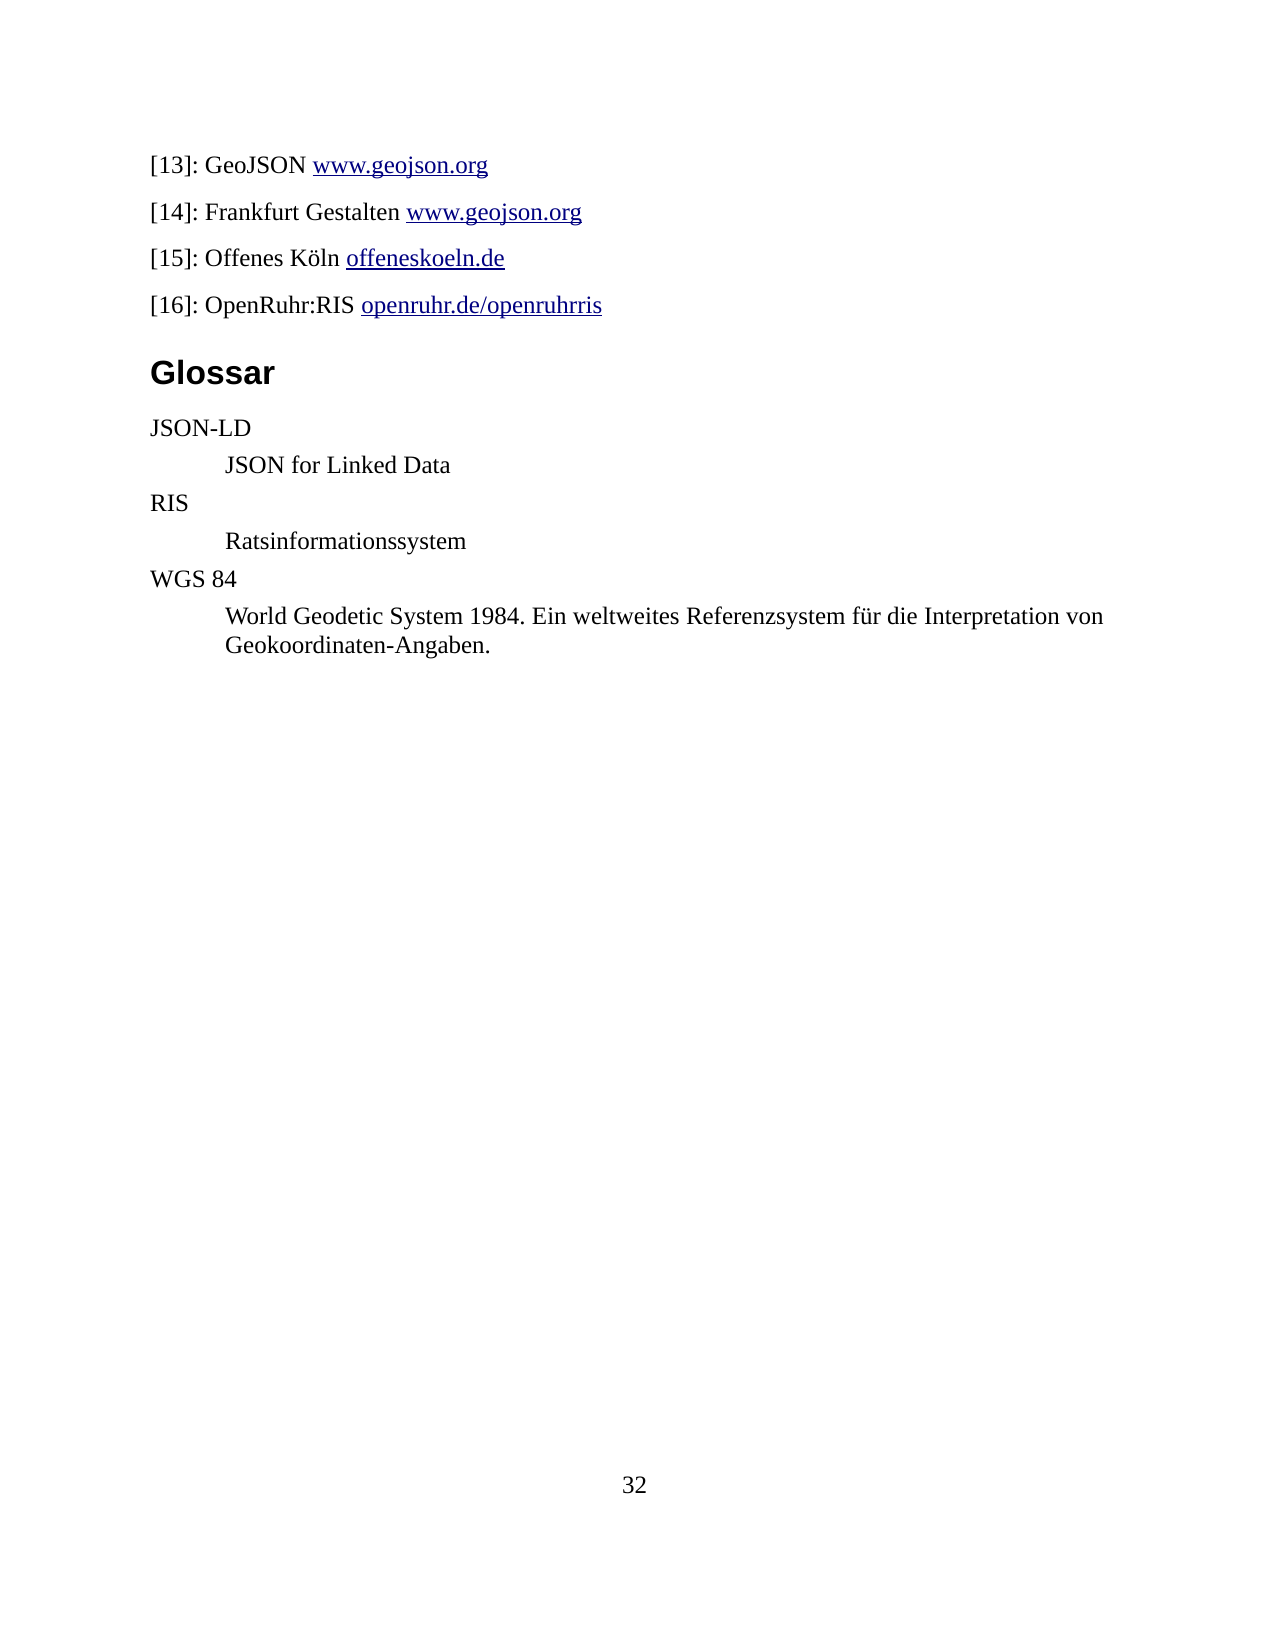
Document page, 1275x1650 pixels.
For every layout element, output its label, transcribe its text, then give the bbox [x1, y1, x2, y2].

text WGS 84 [150, 564, 1125, 592]
text [13]: GeoJSON www.geojson.org [150, 150, 1125, 179]
text RIS [150, 488, 1125, 517]
text [16]: OpenRuhr:RIS openruhr.de/openruhrris [150, 290, 1125, 319]
text JSON for Linked Data [225, 451, 1125, 479]
subtitle Glossar [150, 353, 1125, 391]
text [14]: Frankfurt Gestalten www.geojson.org [150, 197, 1125, 225]
text World Geodetic System 1984. Ein weltweites Referenzsystem für die Interpretation von Geokoordinaten-Angaben. [225, 601, 1125, 659]
text [15]: Offenes Köln offeneskoeln.de [150, 243, 1125, 272]
text Ratsinformationssystem [225, 526, 1125, 555]
text JSON-LD [150, 413, 1125, 442]
